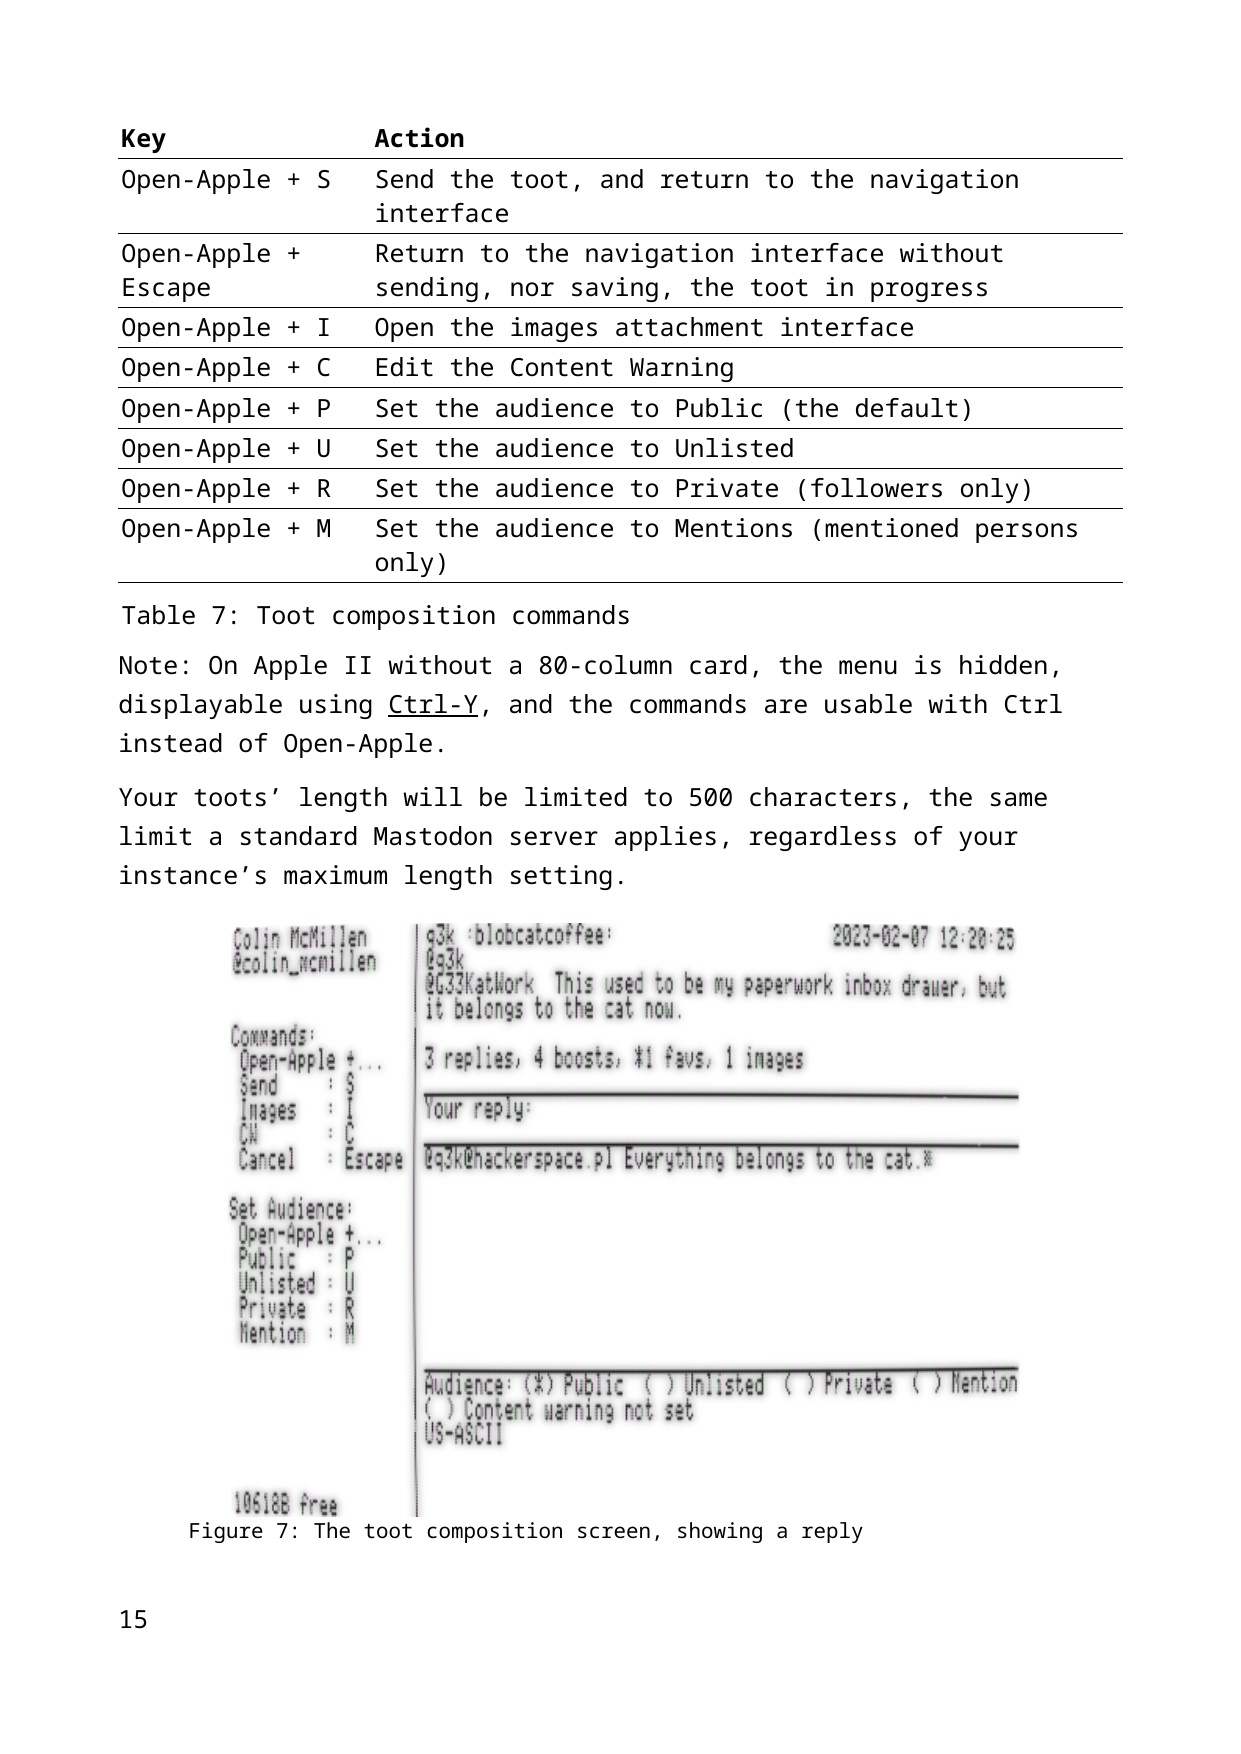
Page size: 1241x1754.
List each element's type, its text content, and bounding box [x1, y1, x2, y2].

text Figure 7: The toot composition screen, showing a reply [188, 1517, 1052, 1544]
table_cell Set the audience to Mentions (mentioned persons only) [371, 509, 1122, 582]
table_header Action [371, 118, 1122, 158]
table_cell Open-Apple + R [118, 469, 371, 508]
table_cell Open-Apple + M [118, 509, 371, 582]
table_cell Open-Apple + I [118, 308, 371, 347]
table_cell Set the audience to Unlisted [371, 429, 1122, 468]
table_cell Send the toot, and return to the navigation interface [371, 159, 1122, 232]
table_cell Return to the navigation interface without sending, nor saving, the toot in progress [371, 234, 1122, 307]
text Your toots’ length will be limited to 500 characters, the same limit a standard Mastodon server applies, regardless of your instance’s maximum length setting. [118, 779, 1122, 892]
table_cell Open-Apple + P [118, 388, 371, 427]
text Table 7: Toot composition commands [118, 595, 1122, 635]
table_cell Open-Apple + S [118, 159, 371, 232]
table_cell Set the audience to Public (the default) [371, 388, 1122, 427]
table_cell Open-Apple + U [118, 429, 371, 468]
picture [188, 923, 1053, 1517]
table_cell Open the images attachment interface [371, 308, 1122, 347]
table_cell Open-Apple + C [118, 348, 371, 387]
text Note: On Apple II without a 80-column card, the menu is hidden, displayable using Ctrl-Y, and the commands are usable with Ctrl instead of Open-Apple. [118, 647, 1122, 760]
table_cell Open-Apple + Escape [118, 234, 371, 307]
table_cell Edit the Content Warning [371, 348, 1122, 387]
table_cell Set the audience to Private (followers only) [371, 469, 1122, 508]
table_header Key [118, 118, 371, 158]
